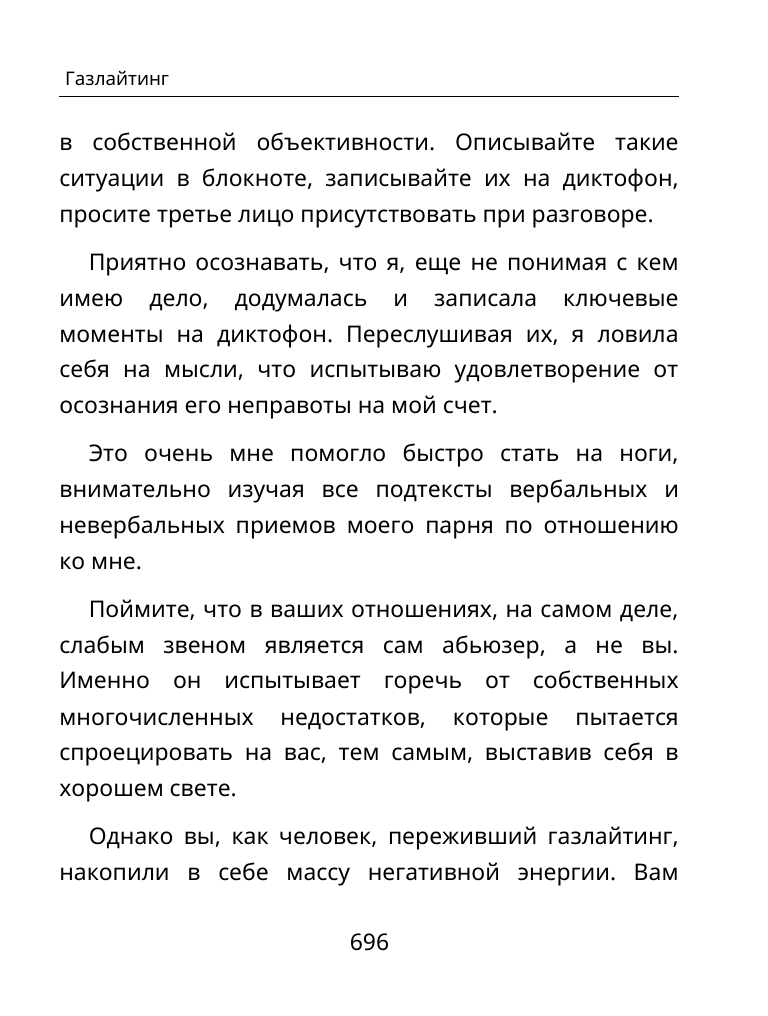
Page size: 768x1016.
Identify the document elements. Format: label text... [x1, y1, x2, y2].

text Поймите, что в ваших отношениях, на самом деле, слабым звеном является сам абьюзер, а не вы. Именно он испытывает горечь от собственных многочисленных недостатков, которые пытается спроецировать на вас, тем самым, выставив себя в хорошем свете. [59, 593, 679, 803]
text в собственной объективности. Описывайте такие ситуации в блокноте, записывайте их на диктофон, просите третье лицо присутствовать при разговоре. [59, 126, 679, 229]
text Приятно осознавать, что я, еще не понимая с кем имею дело, додумалась и записала ключевые моменты на диктофон. Переслушивая их, я ловила себя на мысли, что испытываю удовлетворение от осознания его неправоты на мой счет. [59, 246, 679, 421]
text Это очень мне помогло быстро стать на ноги, внимательно изучая все подтексты вербальных и невербальных приемов моего парня по отношению ко мне. [59, 437, 679, 576]
text Однако вы, как человек, переживший газлайтинг, накопили в себе массу негативной энергии. Вам [59, 820, 679, 887]
